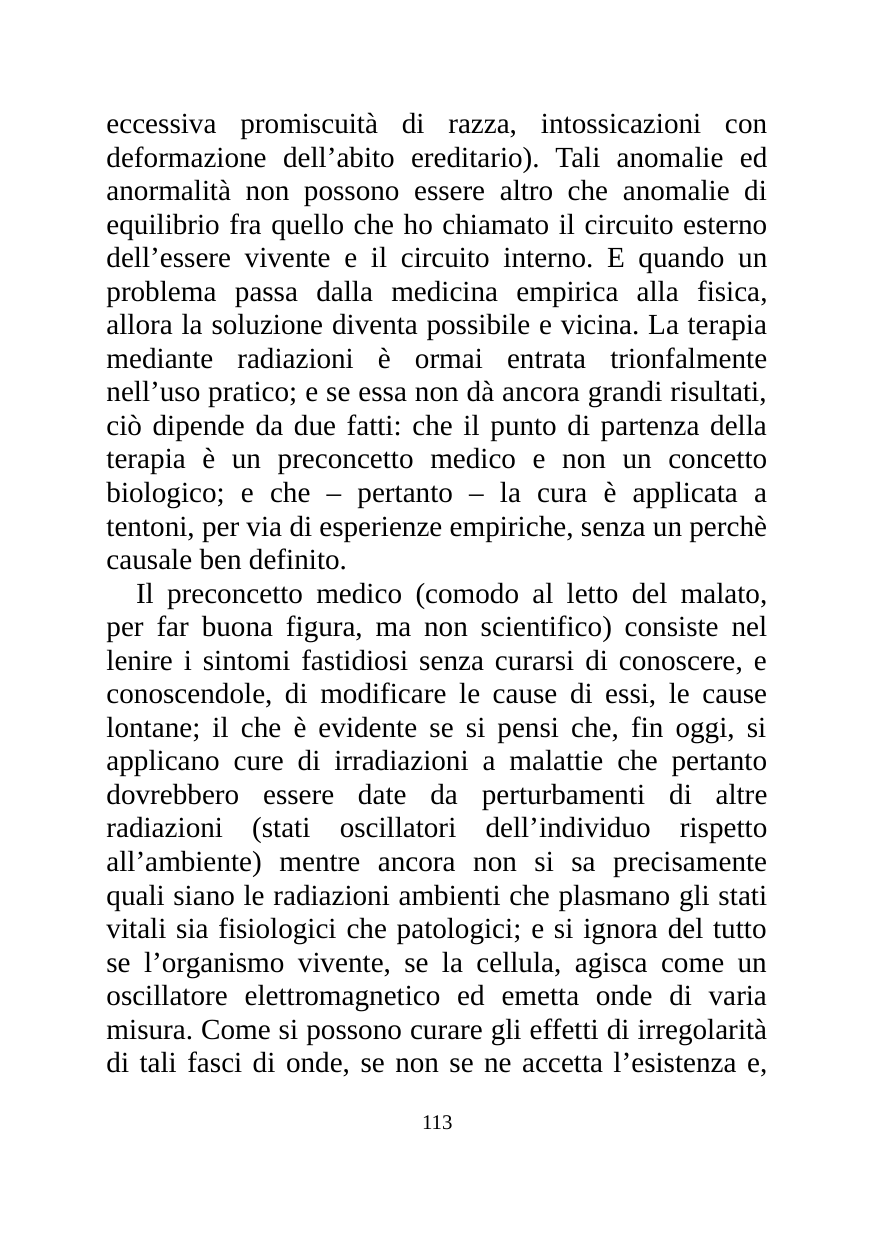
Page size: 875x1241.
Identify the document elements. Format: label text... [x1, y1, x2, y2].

text Il preconcetto medico (comodo al letto del malato, per far buona figura, ma non scientifico) consiste nel lenire i sintomi fastidiosi senza curarsi di conoscere, e conoscendole, di modificare le cause di essi, le cause lontane; il che è evidente se si pensi che, fin oggi, si applicano cure di irradiazioni a malattie che pertanto dovrebbero essere date da perturbamenti di altre radiazioni (stati oscillatori dell’individuo rispetto all’ambiente) mentre ancora non si sa precisamente quali siano le radiazioni ambienti che plasmano gli stati vitali sia fisiologici che patologici; e si ignora del tutto se l’organismo vivente, se la cellula, agisca come un oscillatore elettromagnetico ed emetta onde di varia misura. Come si possono curare gli effetti di irregolarità di tali fasci di onde, se non se ne accetta l’esistenza e, [106, 576, 768, 1079]
text eccessiva promiscuità di razza, intossicazioni con deformazione dell’abito ereditario). Tali anomalie ed anormalità non possono essere altro che anomalie di equilibrio fra quello che ho chiamato il circuito esterno dell’essere vivente e il circuito interno. E quando un problema passa dalla medicina empirica alla fisica, allora la soluzione diventa possibile e vicina. La terapia mediante radiazioni è ormai entrata trionfalmente nell’uso pratico; e se essa non dà ancora grandi risultati, ciò dipende da due fatti: che il punto di partenza della terapia è un preconcetto medico e non un concetto biologico; e che – pertanto – la cura è applicata a tentoni, per via di esperienze empiriche, senza un perchè causale ben definito. [106, 106, 768, 576]
